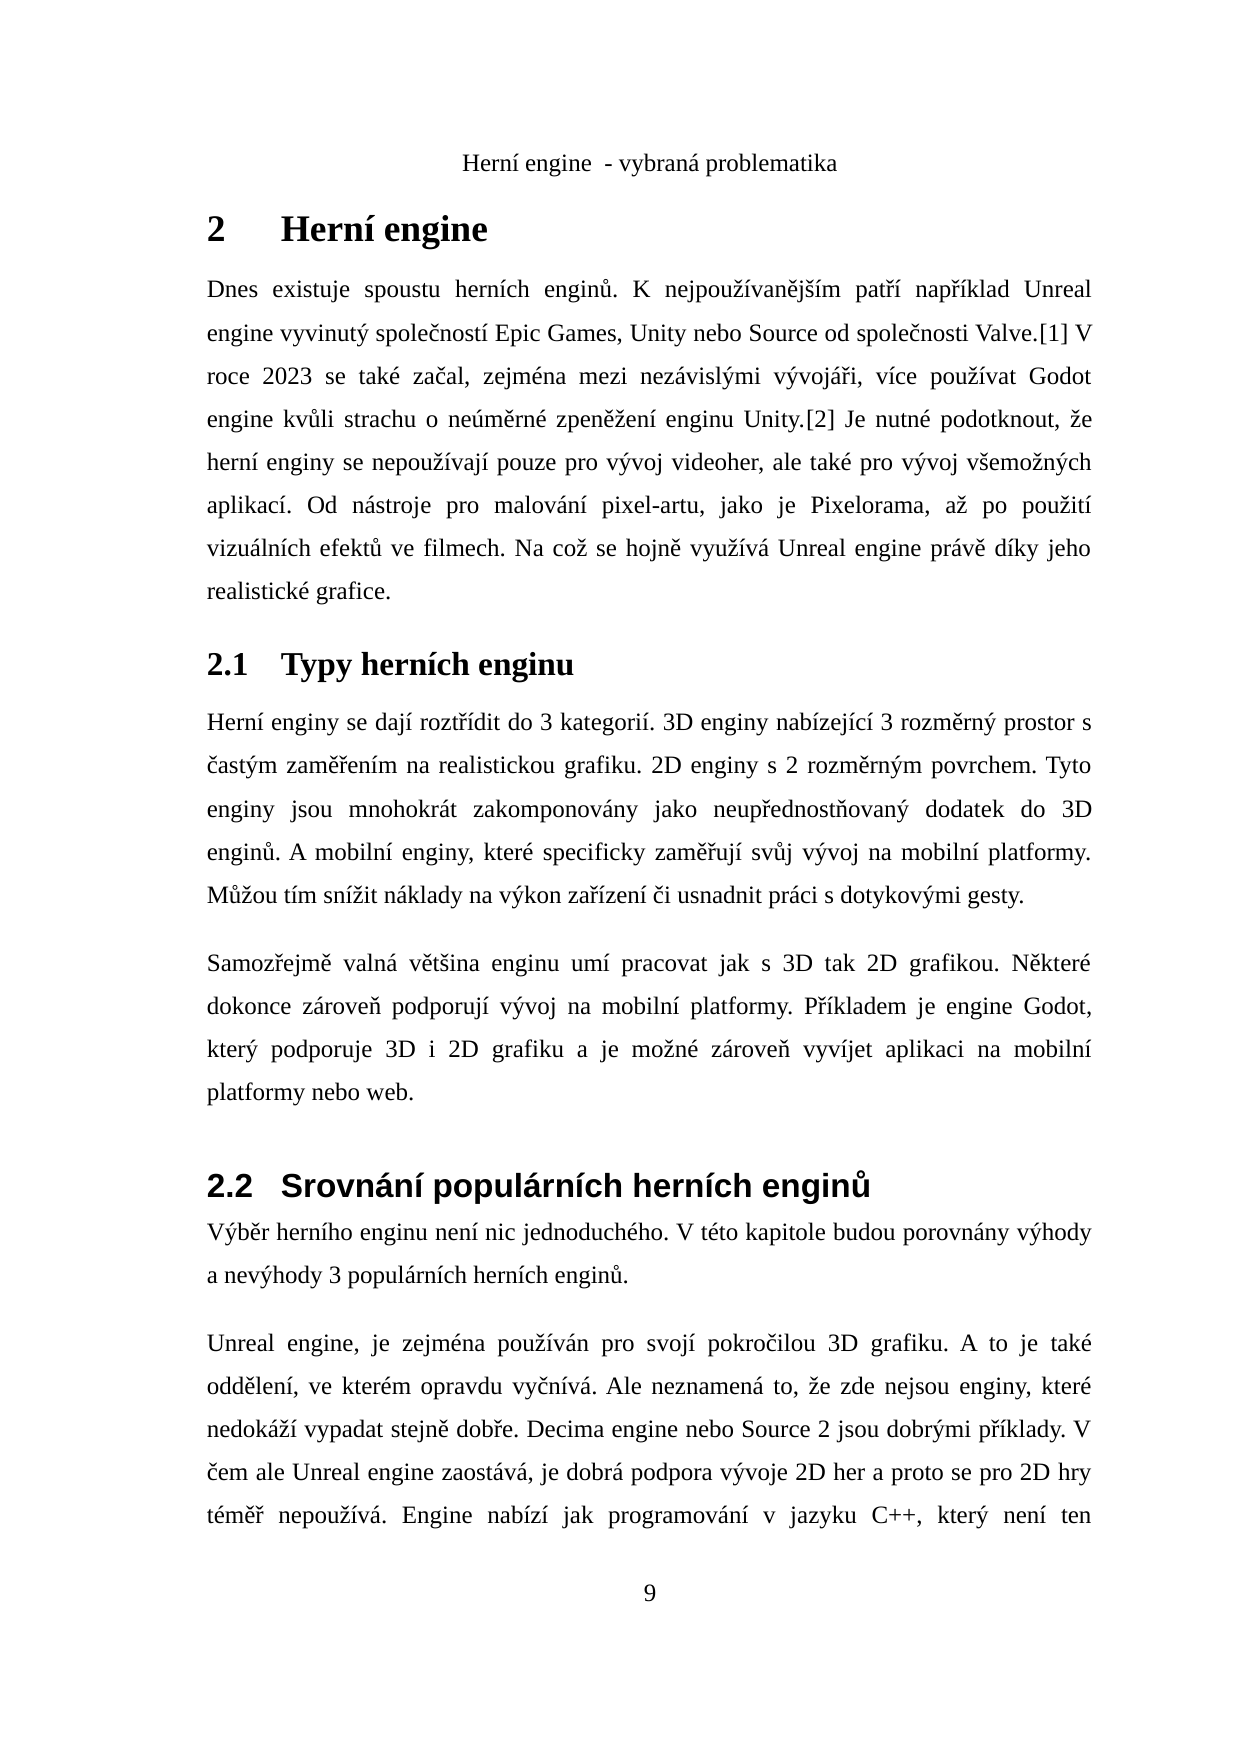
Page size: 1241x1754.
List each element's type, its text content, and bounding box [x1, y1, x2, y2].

text Výběr herního enginu není nic jednoduchého. V této kapitole budou porovnány výhody a nevýhody 3 populárních herních enginů. [207, 1217, 1093, 1289]
text Dnes existuje spoustu herních enginů. K nejpoužívanějším patří například Unreal engine vyvinutý společností Epic Games, Unity nebo Source od společnosti Valve.[1] V roce 2023 se také začal, zejména mezi nezávislými vývojáři, více používat Godot engine kvůli strachu o neúměrné zpeněžení enginu Unity.[2] Je nutné podotknout, že herní enginy se nepoužívají pouze pro vývoj videoher, ale také pro vývoj všemožných aplikací. Od nástroje pro malování pixel-artu, jako je Pixelorama, až po použití vizuálních efektů ve filmech. Na což se hojně využívá Unreal engine právě díky jeho realistické grafice. [207, 274, 1093, 605]
subtitle Herní engine [207, 207, 1093, 250]
text Unreal engine, je zejména používán pro svojí pokročilou 3D grafiku. A to je také oddělení, ve kterém opravdu vyčnívá. Ale neznamená to, že zde nejsou enginy, které nedokáží vypadat stejně dobře. Decima engine nebo Source 2 jsou dobrými příklady. V čem ale Unreal engine zaostává, je dobrá podpora vývoje 2D her a proto se pro 2D hry téměř nepoužívá. Engine nabízí jak programování v jazyku C++, který není ten [207, 1328, 1093, 1529]
subtitle Typy herních enginu [207, 644, 1093, 683]
text Herní enginy se dají roztřídit do 3 kategorií. 3D enginy nabízející 3 rozměrný prostor s častým zaměřením na realistickou grafiku. 2D enginy s 2 rozměrným povrchem. Tyto enginy jsou mnohokrát zakomponovány jako neupřednostňovaný dodatek do 3D enginů. A mobilní enginy, které specificky zaměřují svůj vývoj na mobilní platformy. Můžou tím snížit náklady na výkon zařízení či usnadnit práci s dotykovými gesty. [207, 707, 1093, 909]
text Samozřejmě valná většina enginu umí pracovat jak s 3D tak 2D grafikou. Některé dokonce zároveň podporují vývoj na mobilní platformy. Příkladem je engine Godot, který podporuje 3D i 2D grafiku a je možné zároveň vyvíjet aplikaci na mobilní platformy nebo web. [207, 948, 1093, 1106]
subtitle Srovnání populárních herních enginů [207, 1166, 1093, 1204]
